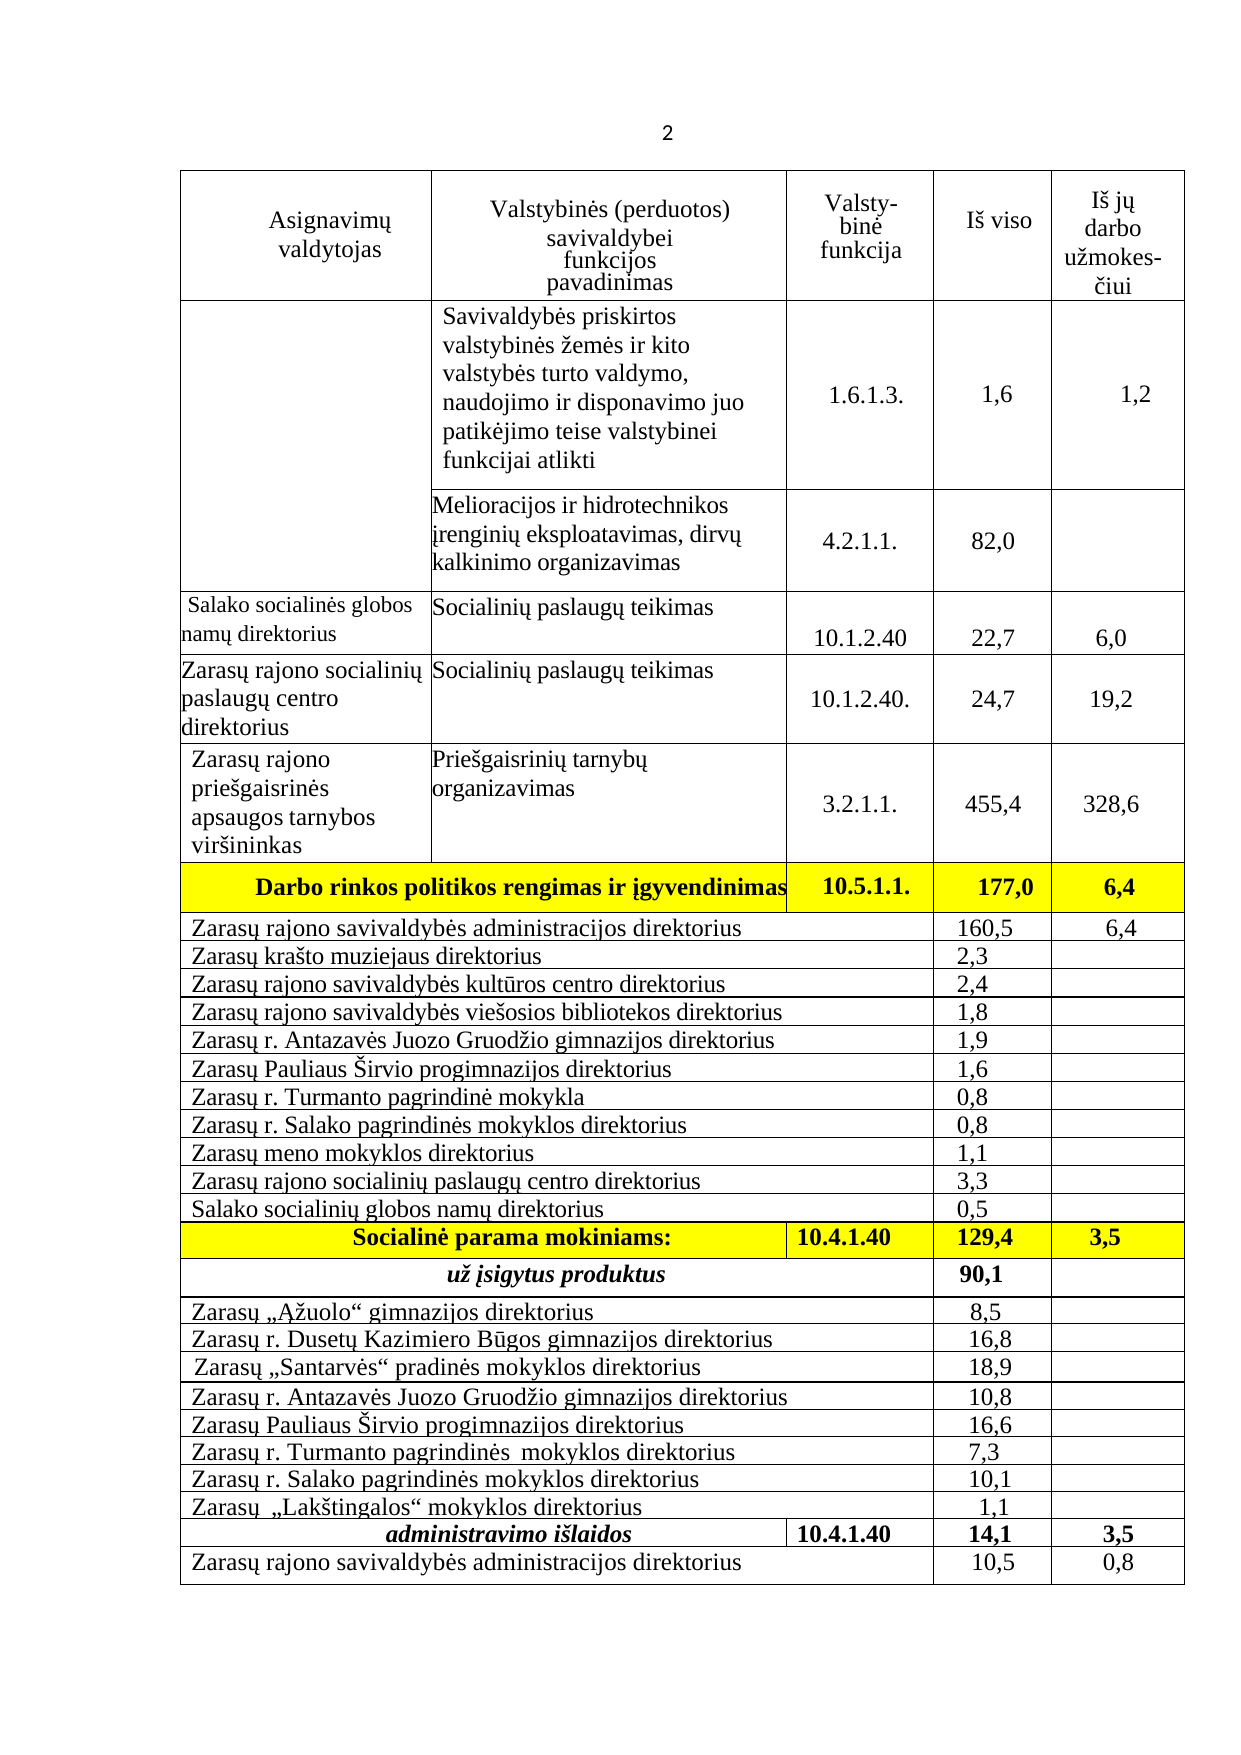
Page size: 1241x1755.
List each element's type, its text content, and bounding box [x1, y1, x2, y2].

table_cell 10,5 [934, 1547, 1051, 1584]
table_cell Zarasų r. Salako pagrindinės mokyklos direktorius [181, 1110, 933, 1137]
table_cell 14,1 [934, 1519, 1051, 1546]
table_cell [1052, 941, 1184, 968]
table_cell Priešgaisrinių tarnybų organizavimas [432, 744, 786, 862]
table_cell Salako socialinių globos namų direktorius [181, 1194, 933, 1221]
table_cell 0,8 [934, 1110, 1051, 1137]
table_cell [1052, 1194, 1184, 1221]
table_cell Zarasų r. Turmanto pagrindinė mokykla [181, 1082, 933, 1109]
table_cell 10.4.1.40 [787, 1519, 933, 1546]
table_cell 3,3 [934, 1166, 1051, 1193]
table_cell Savivaldybės priskirtos valstybinės žemės ir kito valstybės turto valdymo, naudojimo ir disponavimo juo patikėjimo teise valstybinei funkcijai atlikti [432, 301, 786, 489]
table_cell Melioracijos ir hidrotechnikos įrenginių eksploatavimas, dirvų kalkinimo organizavimas [432, 490, 786, 591]
table_cell 90,1 [934, 1259, 1051, 1296]
table_cell Zarasų meno mokyklos direktorius [181, 1138, 933, 1165]
table_cell Zarasų r. Salako pagrindinės mokyklos direktorius [181, 1465, 933, 1491]
table_cell Darbo rinkos politikos rengimas ir įgyvendinimas [181, 863, 786, 912]
table_cell [1052, 969, 1184, 996]
table_header Valstybinės (perduotos) savivaldybei funkcijos pavadinimas [432, 171, 786, 300]
table_cell 7,3 [934, 1437, 1051, 1463]
table_cell Socialinių paslaugų teikimas [432, 655, 786, 743]
table_cell Zarasų Pauliaus Širvio progimnazijos direktorius [181, 1054, 933, 1081]
table_cell Salako socialinės globos namų direktorius [181, 592, 431, 654]
table_cell Zarasų r. Antazavės Juozo Gruodžio gimnazijos direktorius [181, 1383, 933, 1409]
table_cell [1052, 1492, 1184, 1518]
table_cell 160,5 [934, 913, 1051, 940]
table_cell [1052, 490, 1184, 591]
table_cell 4.2.1.1. [787, 490, 933, 591]
table_cell Zarasų Pauliaus Širvio progimnazijos direktorius [181, 1410, 933, 1436]
table_cell 2,4 [934, 969, 1051, 996]
table_cell Zarasų rajono savivaldybės administracijos direktorius [181, 1547, 933, 1584]
table_cell 328,6 [1052, 744, 1184, 862]
table_cell 1,1 [934, 1138, 1051, 1165]
table_cell Zarasų r. Dusetų Kazimiero Būgos gimnazijos direktorius [181, 1324, 933, 1351]
table_cell už įsigytus produktus [181, 1259, 933, 1296]
table_cell Zarasų „Lakštingalos“ mokyklos direktorius [181, 1492, 933, 1518]
table_cell 3,5 [1052, 1519, 1184, 1546]
table_cell 16,8 [934, 1324, 1051, 1351]
table_cell 24,7 [934, 655, 1051, 743]
table_cell 19,2 [1052, 655, 1184, 743]
table_cell 1,6 [934, 301, 1051, 489]
table_cell Zarasų „Santarvės“ pradinės mokyklos direktorius [181, 1352, 933, 1381]
table_cell Zarasų „Ąžuolo“ gimnazijos direktorius [181, 1298, 933, 1323]
table_cell 6,4 [1052, 913, 1184, 940]
table_cell 1,1 [934, 1492, 1051, 1518]
table_cell 3.2.1.1. [787, 744, 933, 862]
table_cell [181, 301, 431, 591]
table_cell Zarasų rajono priešgaisrinės apsaugos tarnybos viršininkas [181, 744, 431, 862]
table_cell 0,8 [1052, 1547, 1184, 1584]
table_cell 10.1.2.40 [787, 592, 933, 654]
table_cell Zarasų rajono savivaldybės kultūros centro direktorius [181, 969, 933, 996]
table_cell 6,0 [1052, 592, 1184, 654]
table_cell 0,5 [934, 1194, 1051, 1221]
table_cell Zarasų r. Turmanto pagrindinės mokyklos direktorius [181, 1437, 933, 1463]
table_cell [1052, 1026, 1184, 1053]
table_cell 22,7 [934, 592, 1051, 654]
table_header Iš viso [934, 171, 1051, 300]
table_cell 1,6 [934, 1054, 1051, 1081]
table_cell 3,5 [1052, 1223, 1184, 1258]
table_cell Zarasų rajono savivaldybės administracijos direktorius [181, 913, 933, 940]
table_cell Zarasų rajono socialinių paslaugų centro direktorius [181, 1166, 933, 1193]
table_cell [1052, 1437, 1184, 1463]
table_cell 10,1 [934, 1465, 1051, 1491]
table_cell 10.5.1.1. [787, 863, 933, 912]
table_cell 129,4 [934, 1223, 1051, 1258]
table_cell 177,0 [934, 863, 1051, 912]
table_cell 8,5 [934, 1298, 1051, 1323]
table_cell 6,4 [1052, 863, 1184, 912]
table_cell [1052, 1352, 1184, 1381]
table_cell [1052, 998, 1184, 1024]
table_cell 10.1.2.40. [787, 655, 933, 743]
table_cell Zarasų rajono socialinių paslaugų centro direktorius [181, 655, 431, 743]
table_cell [1052, 1138, 1184, 1165]
table_cell 2,3 [934, 941, 1051, 968]
table_cell [1052, 1410, 1184, 1436]
table_cell [1052, 1054, 1184, 1081]
table_cell Zarasų r. Antazavės Juozo Gruodžio gimnazijos direktorius [181, 1026, 933, 1053]
table_cell [1052, 1166, 1184, 1193]
table_cell 10.4.1.40 [787, 1223, 933, 1258]
table_header Iš jų darbo užmokes- čiui [1052, 171, 1184, 300]
table_cell 1.6.1.3. [787, 301, 933, 489]
table_cell 1,2 [1052, 301, 1184, 489]
table_cell 16,6 [934, 1410, 1051, 1436]
table_cell Socialinė parama mokiniams: [181, 1223, 786, 1258]
table_cell [1052, 1465, 1184, 1491]
table_cell [1052, 1110, 1184, 1137]
table_cell 82,0 [934, 490, 1051, 591]
table_cell Zarasų rajono savivaldybės viešosios bibliotekos direktorius [181, 998, 933, 1024]
table_cell administravimo išlaidos [181, 1519, 786, 1546]
table_cell 10,8 [934, 1383, 1051, 1409]
table_cell [1052, 1259, 1184, 1296]
table_cell Zarasų krašto muziejaus direktorius [181, 941, 933, 968]
table_header Valsty-binė funkcija [787, 171, 933, 300]
table_cell 18,9 [934, 1352, 1051, 1381]
table_cell 455,4 [934, 744, 1051, 862]
table_header Asignavimų valdytojas [181, 171, 431, 300]
table_cell 1,9 [934, 1026, 1051, 1053]
table_cell [1052, 1383, 1184, 1409]
table_cell 0,8 [934, 1082, 1051, 1109]
table_cell 1,8 [934, 998, 1051, 1024]
table_cell Socialinių paslaugų teikimas [432, 592, 786, 654]
table_cell [1052, 1298, 1184, 1323]
table_cell [1052, 1082, 1184, 1109]
table_cell [1052, 1324, 1184, 1351]
